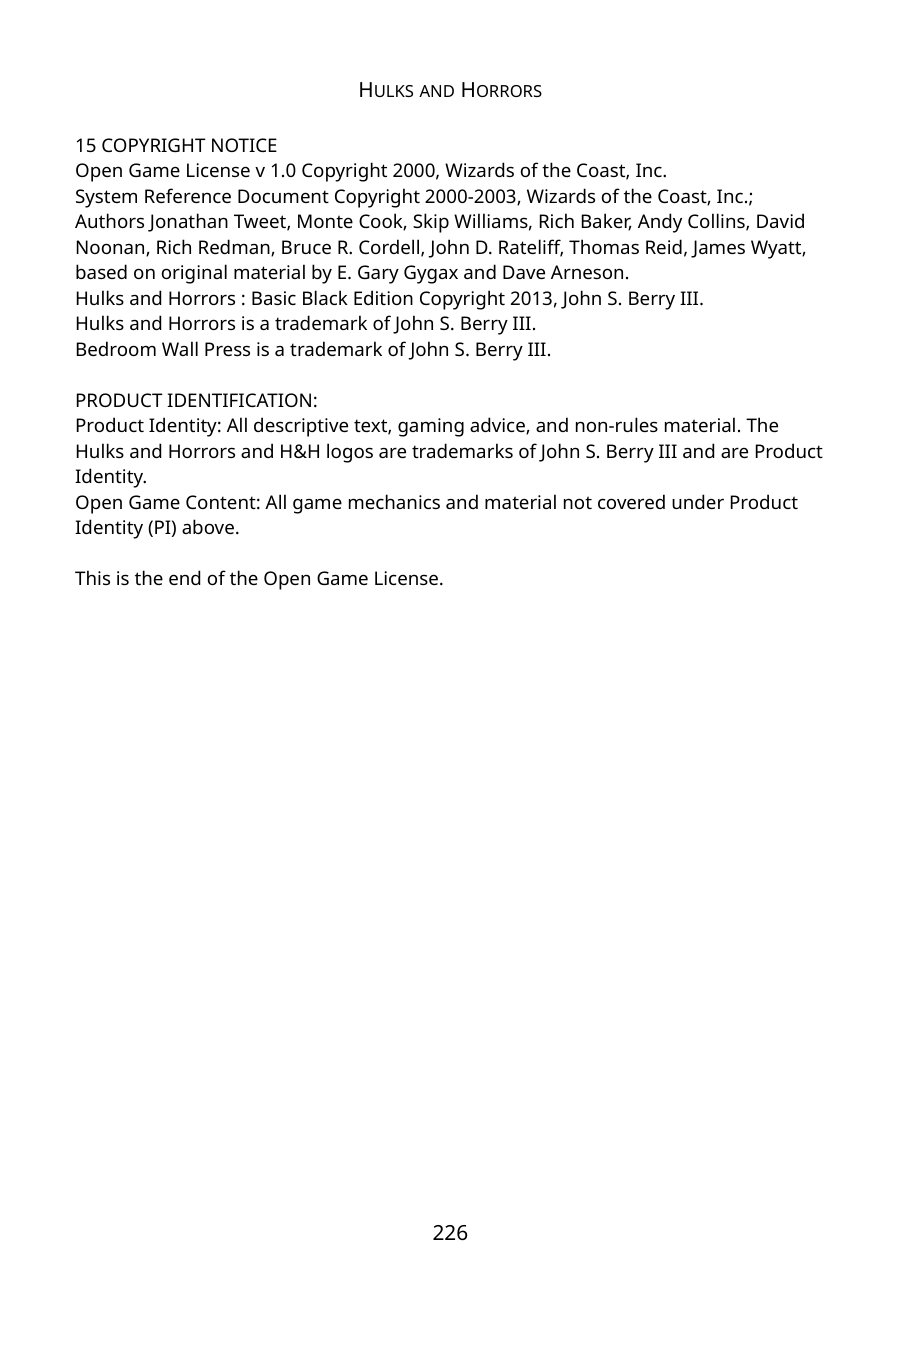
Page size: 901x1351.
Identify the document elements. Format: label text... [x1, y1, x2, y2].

text Bedroom Wall Press is a trademark of John S. Berry III. [75, 336, 825, 362]
text Product Identity: All descriptive text, gaming advice, and non-rules material. The Hulks and Horrors and H&H logos are trademarks of John S. Berry III and are Product Identity. [75, 413, 825, 489]
text Open Game Content: All game mechanics and material not covered under Product Identity (PI) above. [75, 489, 825, 540]
text Hulks and Horrors : Basic Black Edition Copyright 2013, John S. Berry III. [75, 285, 825, 311]
text Hulks and Horrors is a trademark of John S. Berry III. [75, 311, 825, 336]
text This is the end of the Open Game License. [75, 566, 825, 591]
text System Reference Document Copyright 2000-2003, Wizards of the Coast, Inc.; Authors Jonathan Tweet, Monte Cook, Skip Williams, Rich Baker, Andy Collins, David Noonan, Rich Redman, Bruce R. Cordell, John D. Rateliff, Thomas Reid, James Wyatt, based on original material by E. Gary Gygax and Dave Arneson. [75, 183, 825, 285]
text PRODUCT IDENTIFICATION: [75, 387, 825, 413]
text 15 COPYRIGHT NOTICE [75, 132, 825, 157]
text Open Game License v 1.0 Copyright 2000, Wizards of the Coast, Inc. [75, 157, 825, 183]
